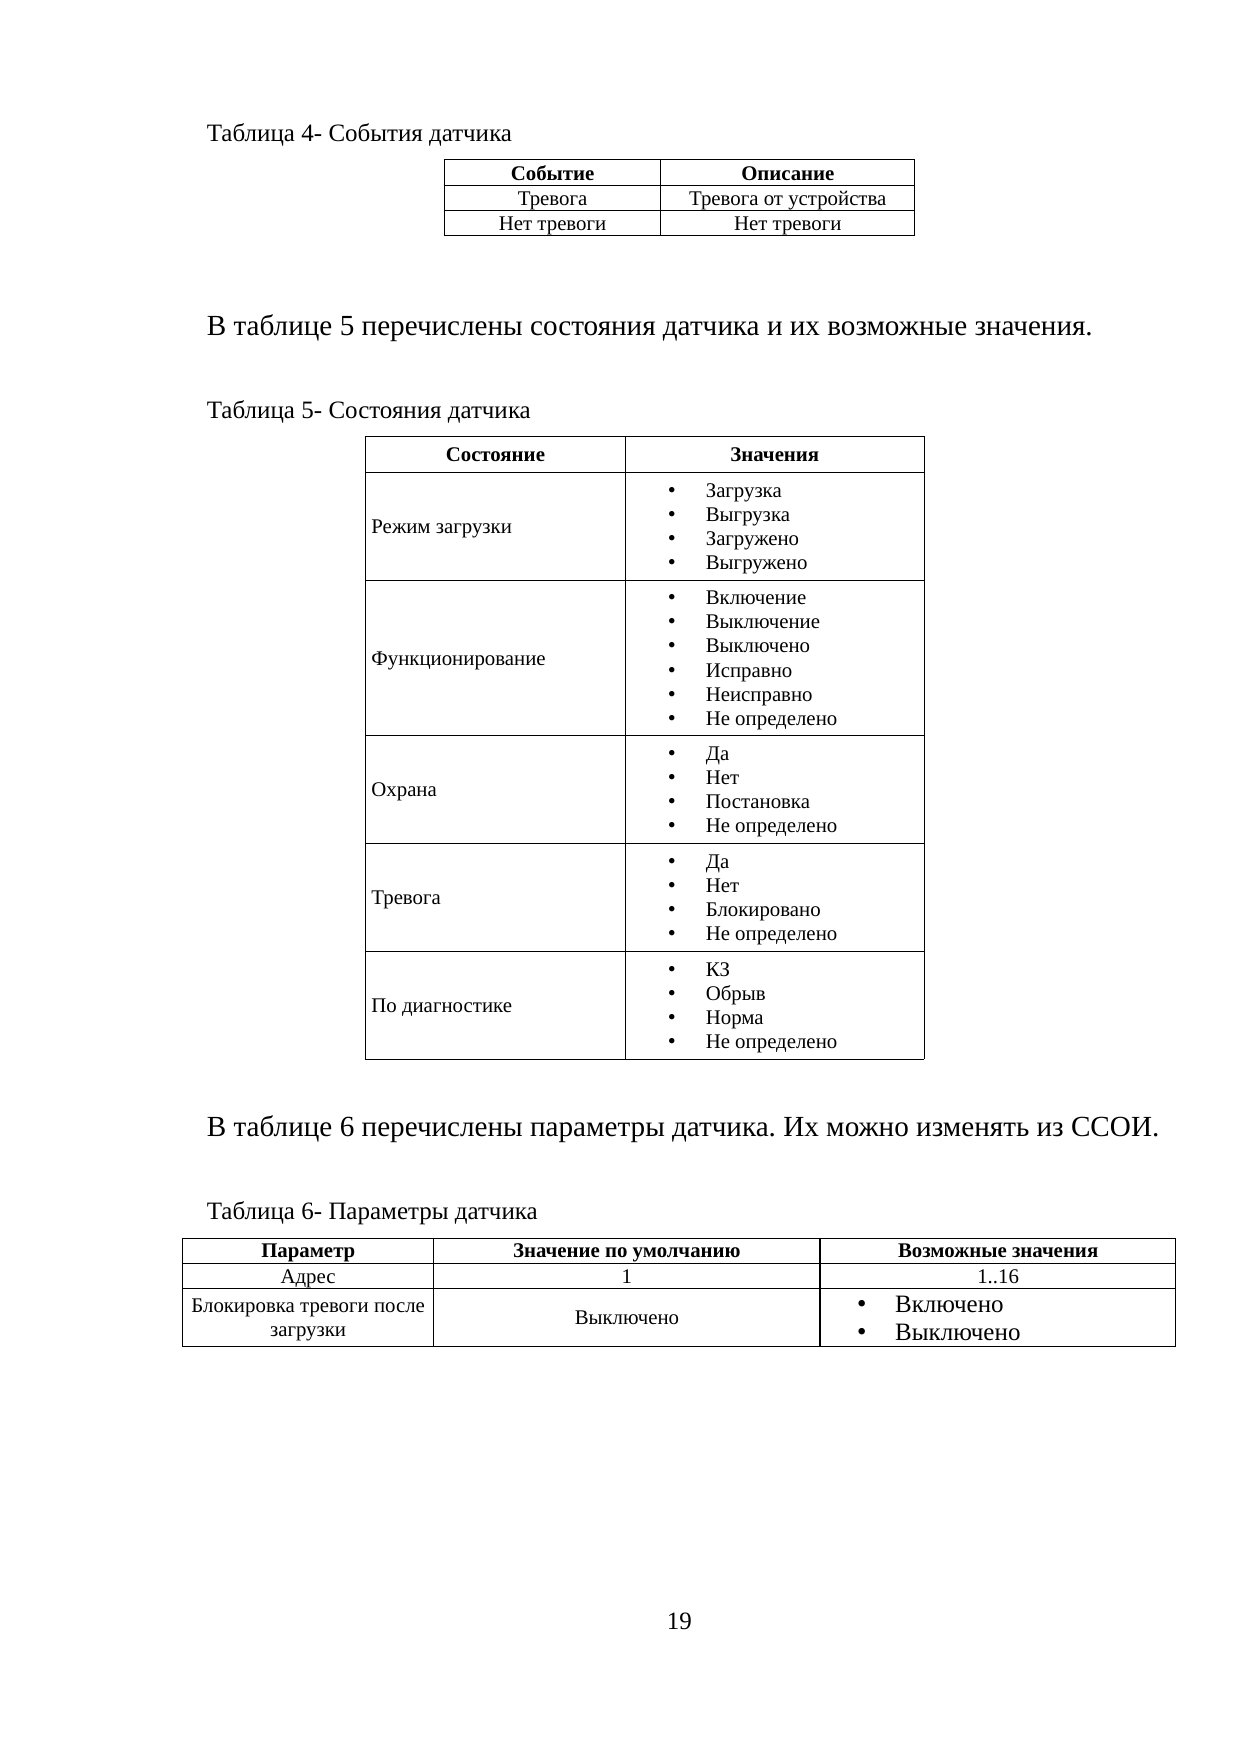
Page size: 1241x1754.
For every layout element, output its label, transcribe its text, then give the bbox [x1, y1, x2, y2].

table_cell Адрес [183, 1264, 433, 1288]
table_cell Тревога [445, 186, 660, 209]
table_header Параметр [183, 1239, 433, 1262]
table_cell Охрана [366, 736, 625, 843]
table_header Возможные значения [821, 1239, 1175, 1262]
table_cell 1 [434, 1264, 819, 1288]
text Таблица 6- Параметры датчика [177, 1196, 1181, 1225]
text Таблица 5- Состояния датчика [177, 395, 1181, 423]
table_cell 1..16 [821, 1264, 1175, 1288]
table_cell Да Нет Постановка Не определено [626, 736, 924, 843]
table_cell Включение Выключение Выключено Исправно Неисправно Не определено [626, 581, 924, 735]
table_cell Нет тревоги [661, 211, 914, 235]
table_cell Функционирование [366, 581, 625, 735]
table_header Значение по умолчанию [434, 1239, 819, 1262]
table_cell Загрузка Выгрузка Загружено Выгружено [626, 473, 924, 579]
table_cell КЗ Обрыв Норма Не определено [626, 952, 924, 1059]
table_cell Да Нет Блокировано Не определено [626, 844, 924, 951]
table_cell Выключено [434, 1289, 819, 1346]
table_cell По диагностике [366, 952, 625, 1059]
table_cell Тревога от устройства [661, 186, 914, 209]
table_header Значения [626, 437, 924, 472]
table_cell Нет тревоги [445, 211, 660, 235]
text В таблице 5 перечислены состояния датчика и их возможные значения. [177, 308, 1181, 341]
table_cell Режим загрузки [366, 473, 625, 579]
text Таблица 4- События датчика [177, 118, 1181, 147]
table_header Состояние [366, 437, 625, 472]
table_header Событие [445, 160, 660, 184]
text В таблице 6 перечислены параметры датчика. Их можно изменять из ССОИ. [177, 1109, 1181, 1143]
table_cell Блокировка тревоги после загрузки [183, 1289, 433, 1346]
table_header Описание [661, 160, 914, 184]
table_cell Тревога [366, 844, 625, 951]
table_cell Включено Выключено [821, 1289, 1175, 1346]
